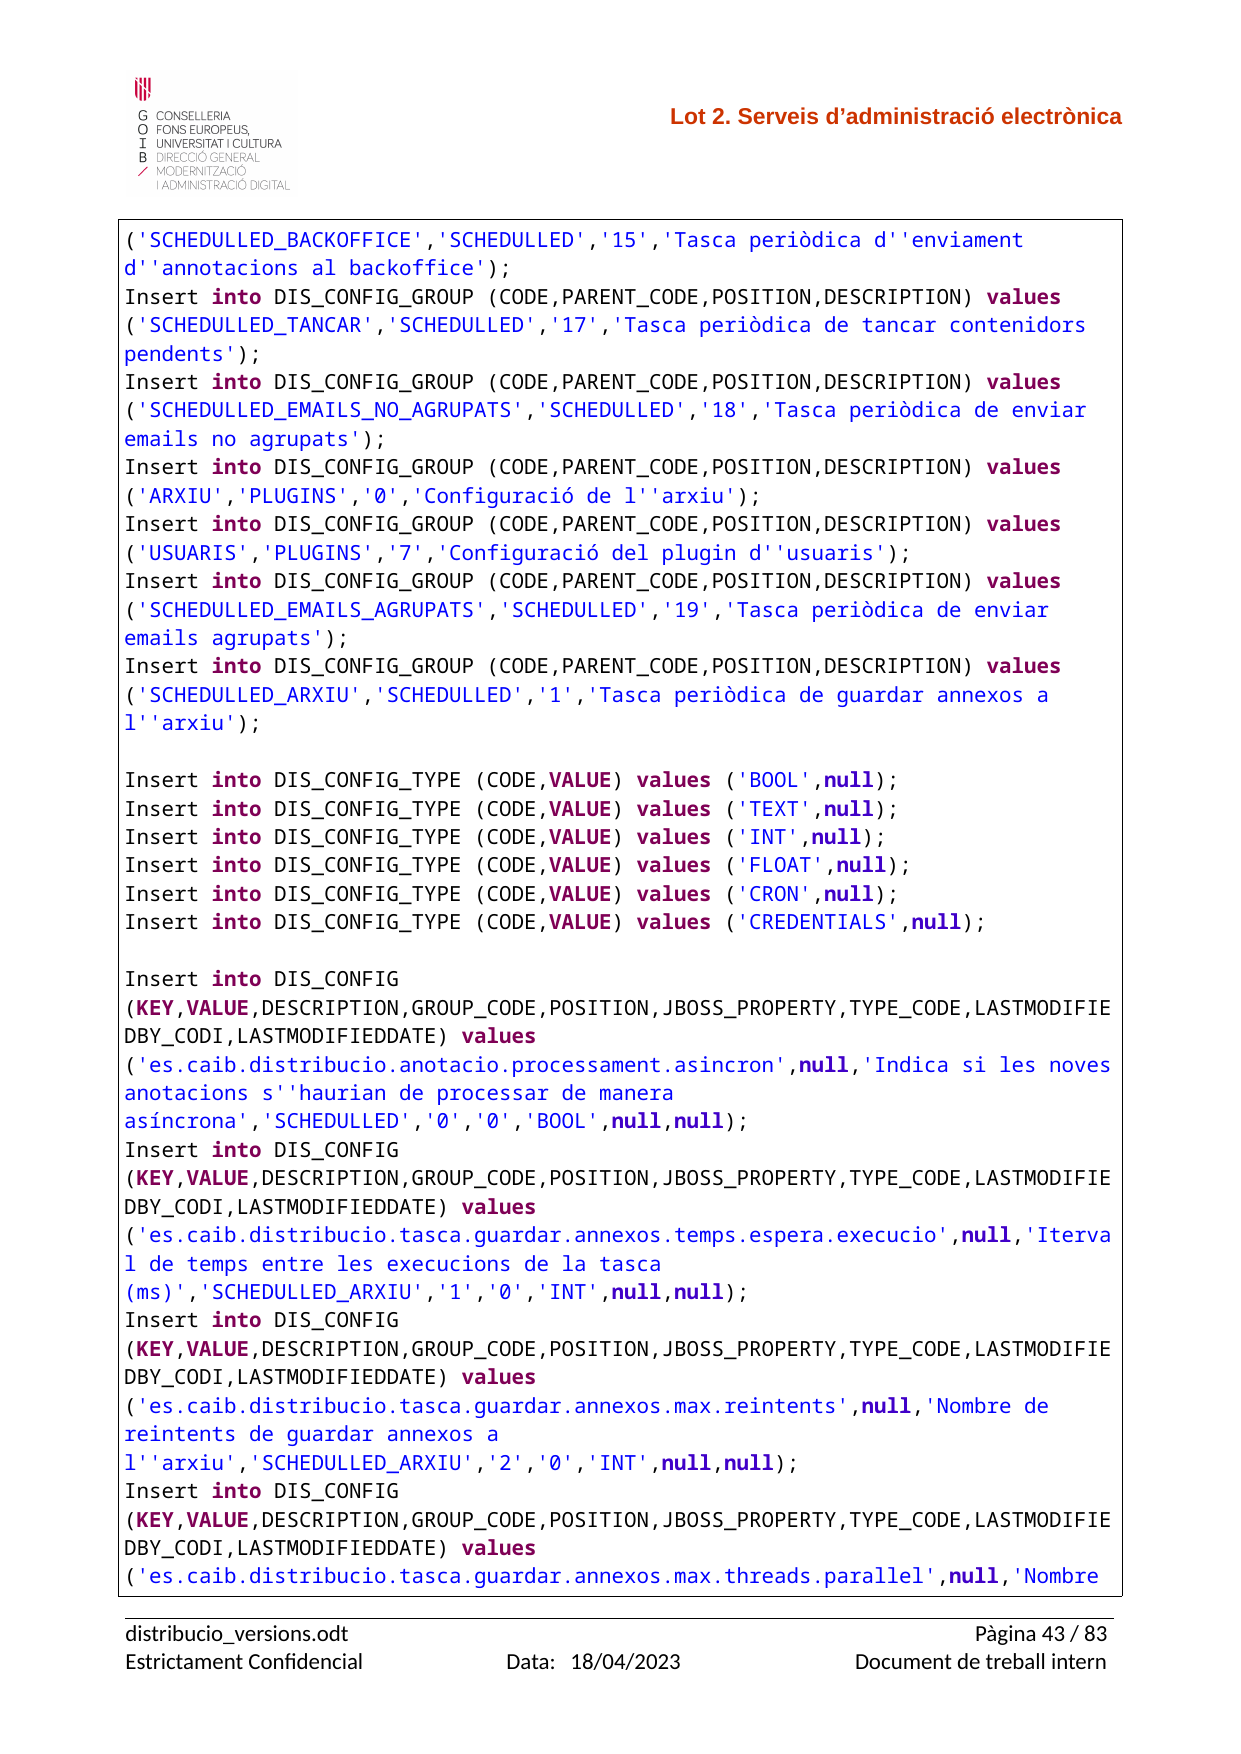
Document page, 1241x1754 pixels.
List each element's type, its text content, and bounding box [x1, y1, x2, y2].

picture [126, 70, 299, 197]
table_header ('SCHEDULLED_BACKOFFICE','SCHEDULLED','15','Tasca periòdica d''enviament d''annotacions al backoffice'); Insert into DIS_CONFIG_GROUP (CODE,PARENT_CODE,POSITION,DESCRIPTION) values ('SCHEDULLED_TANCAR','SCHEDULLED','17','Tasca periòdica de tancar contenidors pendents'); Insert into DIS_CONFIG_GROUP (CODE,PARENT_CODE,POSITION,DESCRIPTION) values ('SCHEDULLED_EMAILS_NO_AGRUPATS','SCHEDULLED','18','Tasca periòdica de enviar emails no agrupats'); Insert into DIS_CONFIG_GROUP (CODE,PARENT_CODE,POSITION,DESCRIPTION) values ('ARXIU','PLUGINS','0','Configuració de l''arxiu'); Insert into DIS_CONFIG_GROUP (CODE,PARENT_CODE,POSITION,DESCRIPTION) values ('USUARIS','PLUGINS','7','Configuració del plugin d''usuaris'); Insert into DIS_CONFIG_GROUP (CODE,PARENT_CODE,POSITION,DESCRIPTION) values ('SCHEDULLED_EMAILS_AGRUPATS','SCHEDULLED','19','Tasca periòdica de enviar emails agrupats'); Insert into DIS_CONFIG_GROUP (CODE,PARENT_CODE,POSITION,DESCRIPTION) values ('SCHEDULLED_ARXIU','SCHEDULLED','1','Tasca periòdica de guardar annexos a l''arxiu'); Insert into DIS_CONFIG_TYPE (CODE,VALUE) values ('BOOL',null); Insert into DIS_CONFIG_TYPE (CODE,VALUE) values ('TEXT',null); Insert into DIS_CONFIG_TYPE (CODE,VALUE) values ('INT',null); Insert into DIS_CONFIG_TYPE (CODE,VALUE) values ('FLOAT',null); Insert into DIS_CONFIG_TYPE (CODE,VALUE) values ('CRON',null); Insert into DIS_CONFIG_TYPE (CODE,VALUE) values ('CREDENTIALS',null); Insert into DIS_CONFIG (KEY,VALUE,DESCRIPTION,GROUP_CODE,POSITION,JBOSS_PROPERTY,TYPE_CODE,LASTMODIFIEDBY_CODI,LASTMODIFIEDDATE) values ('es.caib.distribucio.anotacio.processament.asincron',null,'Indica si les noves anotacions s''haurian de processar de manera asíncrona','SCHEDULLED','0','0','BOOL',null,null); Insert into DIS_CONFIG (KEY,VALUE,DESCRIPTION,GROUP_CODE,POSITION,JBOSS_PROPERTY,TYPE_CODE,LASTMODIFIEDBY_CODI,LASTMODIFIEDDATE) values ('es.caib.distribucio.tasca.guardar.annexos.temps.espera.execucio',null,'Iterval de temps entre les execucions de la tasca (ms)','SCHEDULLED_ARXIU','1','0','INT',null,null); Insert into DIS_CONFIG (KEY,VALUE,DESCRIPTION,GROUP_CODE,POSITION,JBOSS_PROPERTY,TYPE_CODE,LASTMODIFIEDBY_CODI,LASTMODIFIEDDATE) values ('es.caib.distribucio.tasca.guardar.annexos.max.reintents',null,'Nombre de reintents de guardar annexos a l''arxiu','SCHEDULLED_ARXIU','2','0','INT',null,null); Insert into DIS_CONFIG (KEY,VALUE,DESCRIPTION,GROUP_CODE,POSITION,JBOSS_PROPERTY,TYPE_CODE,LASTMODIFIEDBY_CODI,LASTMODIFIEDDATE) values ('es.caib.distribucio.tasca.guardar.annexos.max.threads.parallel',null,'Nombre [119, 220, 1122, 1596]
